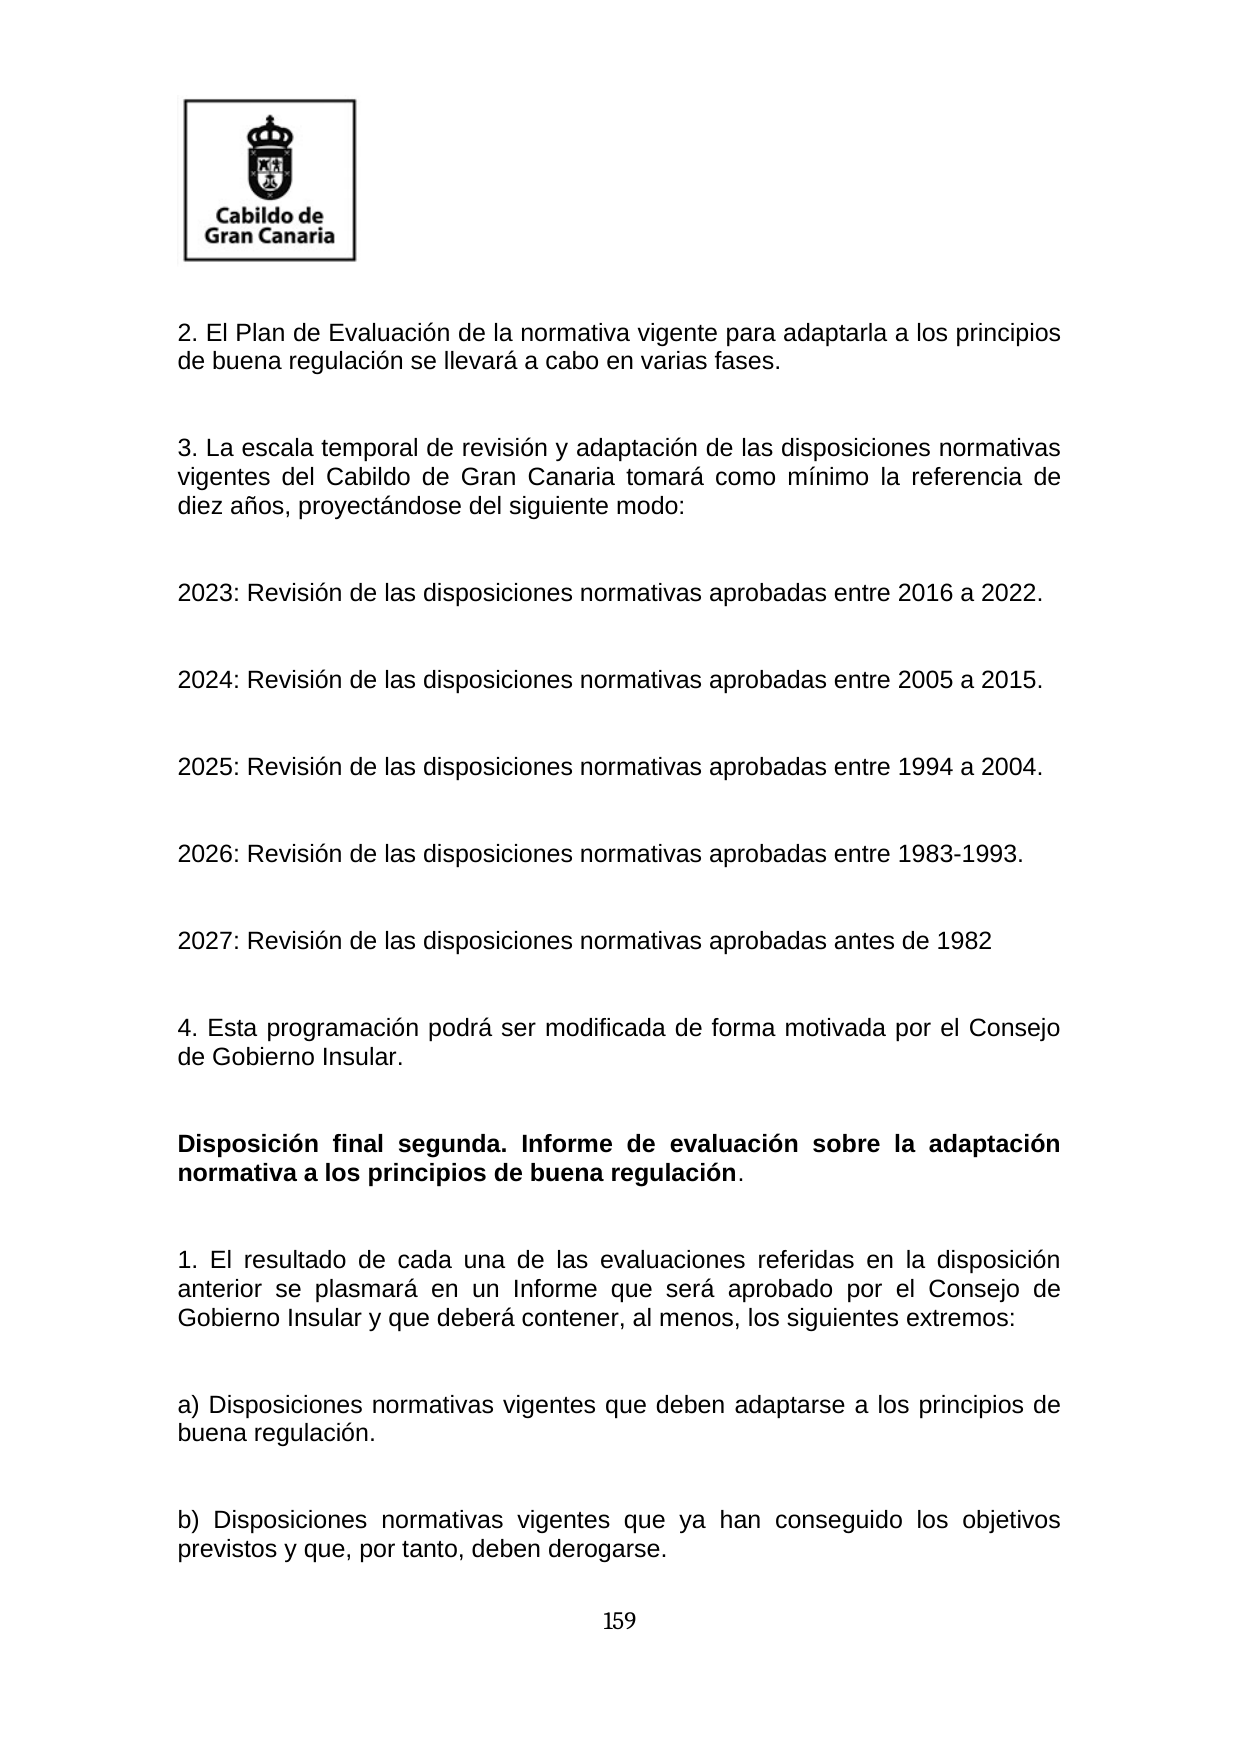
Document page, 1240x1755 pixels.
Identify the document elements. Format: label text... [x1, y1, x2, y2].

text 2025: Revisión de las disposiciones normativas aprobadas entre 1994 a 2004. [177, 752, 1062, 781]
text 2. El Plan de Evaluación de la normativa vigente para adaptarla a los principios de buena regulación se llevará a cabo en varias fases. [177, 318, 1062, 375]
text 1. El resultado de cada una de las evaluaciones referidas en la disposición anterior se plasmará en un Informe que será aprobado por el Consejo de Gobierno Insular y que deberá contener, al menos, los siguientes extremos: [177, 1245, 1062, 1331]
text b) Disposiciones normativas vigentes que ya han conseguido los objetivos previstos y que, por tanto, deben derogarse. [177, 1506, 1062, 1563]
text 2023: Revisión de las disposiciones normativas aprobadas entre 2016 a 2022. [177, 578, 1062, 607]
text 2026: Revisión de las disposiciones normativas aprobadas entre 1983-1993. [177, 839, 1062, 868]
text a) Disposiciones normativas vigentes que deben adaptarse a los principios de buena regulación. [177, 1390, 1062, 1447]
text 2024: Revisión de las disposiciones normativas aprobadas entre 2005 a 2015. [177, 665, 1062, 694]
text 2027: Revisión de las disposiciones normativas aprobadas antes de 1982 [177, 926, 1062, 955]
text 3. La escala temporal de revisión y adaptación de las disposiciones normativas vigentes del Cabildo de Gran Canaria tomará como mínimo la referencia de diez años, proyectándose del siguiente modo: [177, 433, 1062, 520]
text 4. Esta programación podrá ser modificada de forma motivada por el Consejo de Gobierno Insular. [177, 1013, 1062, 1071]
text Disposición final segunda. Informe de evaluación sobre la adaptación normativa a los principios de buena regulación. [177, 1129, 1062, 1187]
